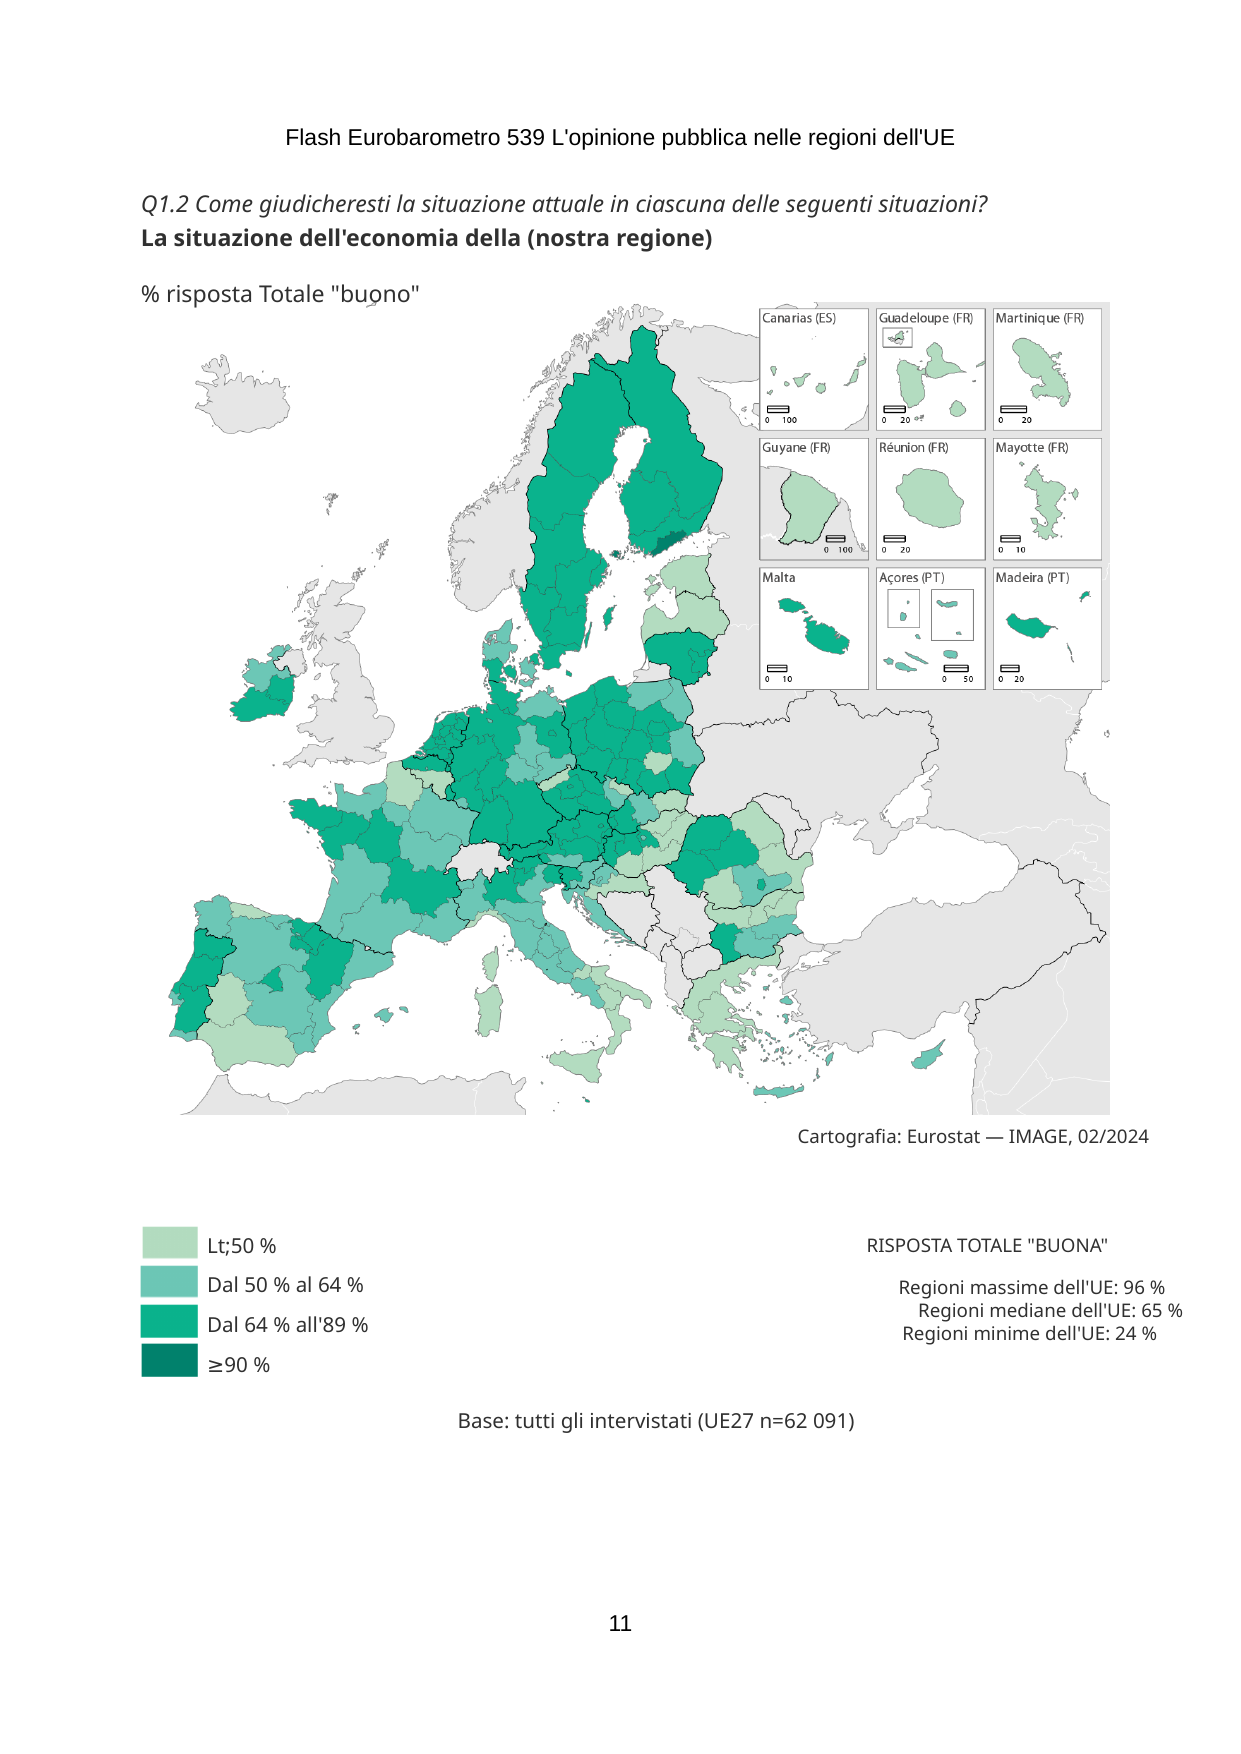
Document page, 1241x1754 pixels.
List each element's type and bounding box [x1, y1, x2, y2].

picture [140, 300, 1110, 1115]
picture [142, 1344, 197, 1376]
picture [141, 1305, 197, 1337]
picture [143, 1227, 197, 1259]
picture [141, 1266, 197, 1298]
